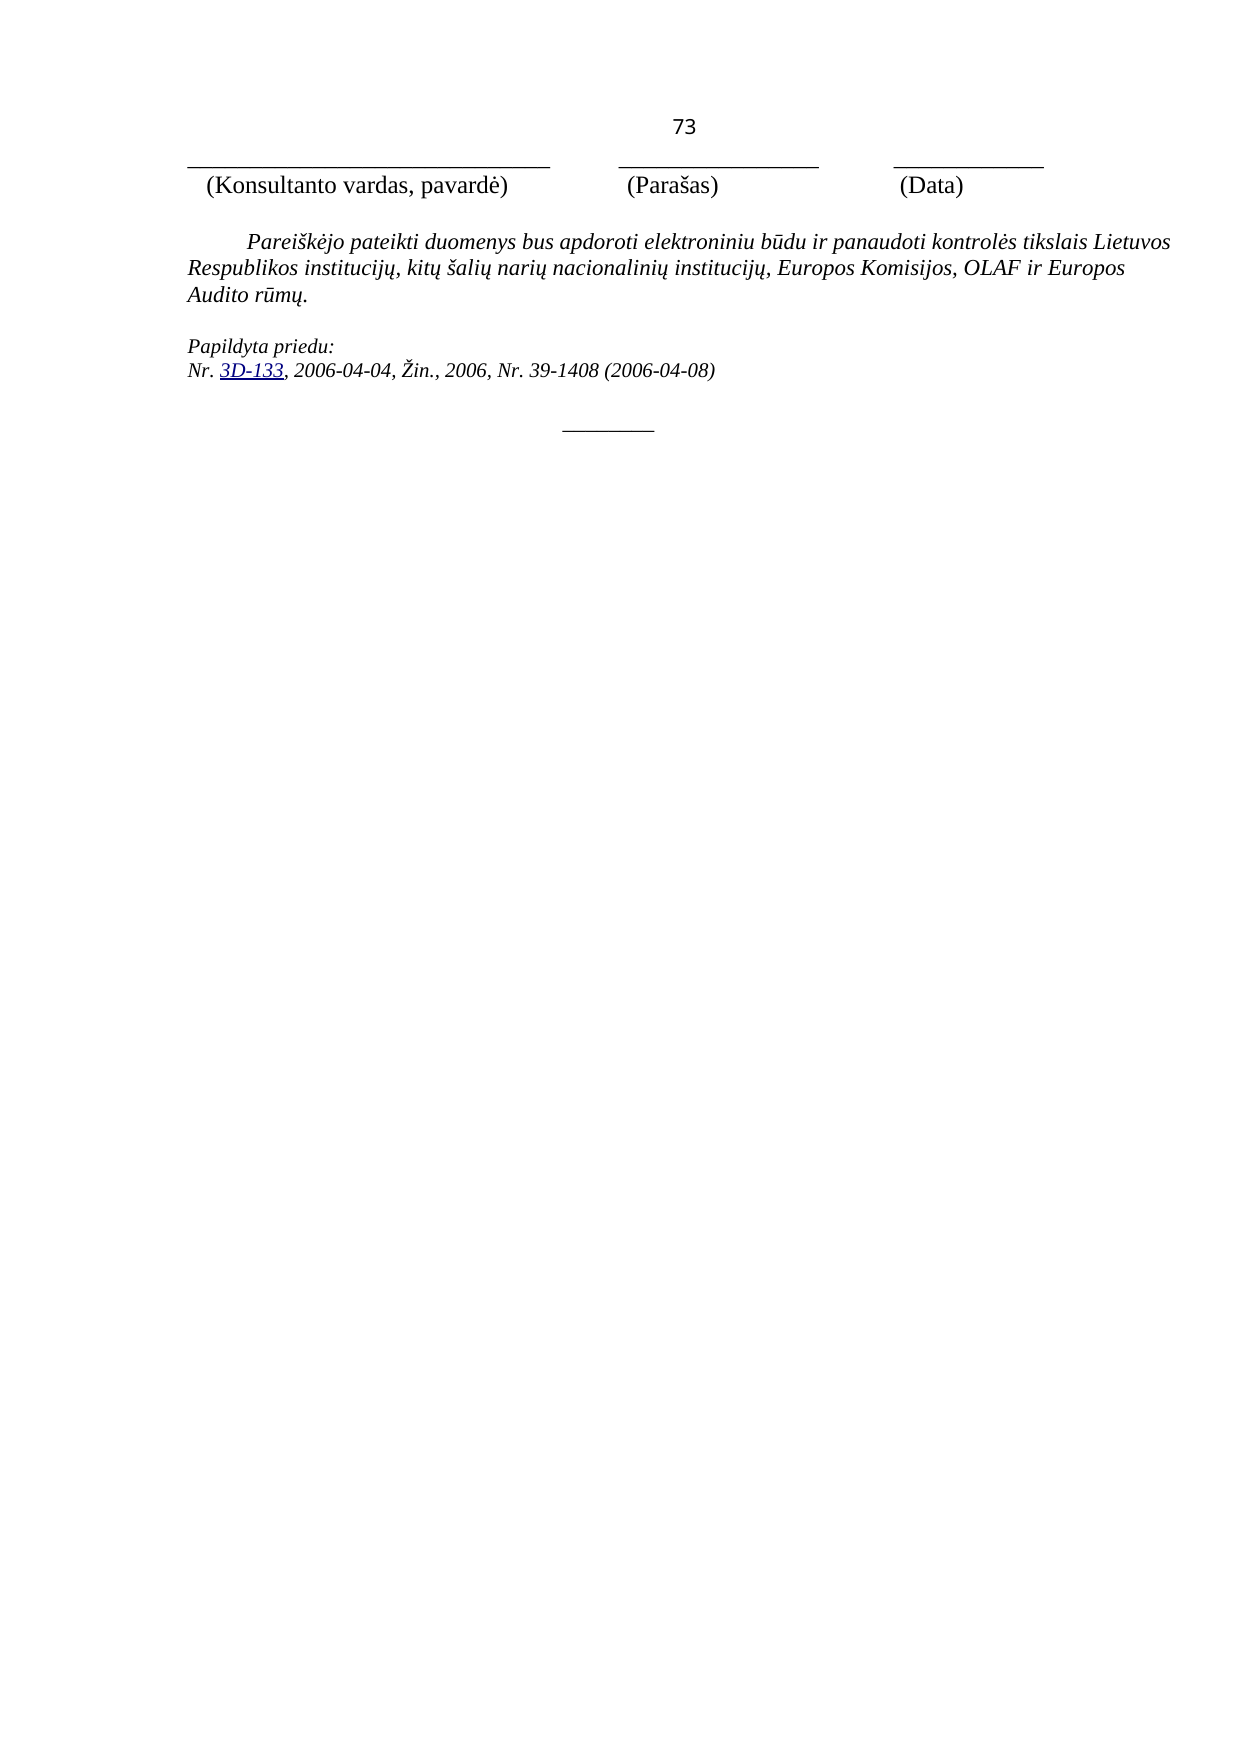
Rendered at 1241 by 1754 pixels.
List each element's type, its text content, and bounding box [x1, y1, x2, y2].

text ________ [487, 408, 1181, 434]
text Pareiškėjo pateikti duomenys bus apdoroti elektroniniu būdu ir panaudoti kontrolės tikslais Lietuvos Respublikos institucijų, kitų šalių narių nacionalinių institucijų, Europos Komisijos, OLAF ir Europos Audito rūmų. [187, 228, 1181, 307]
text _____________________________ ________________ ____________ [187, 142, 1181, 171]
text Nr. 3D-133, 2006-04-04, Žin., 2006, Nr. 39-1408 (2006-04-08) [187, 358, 1181, 382]
text (Konsultanto vardas, pavardė) (Parašas) (Data) [150, 171, 1181, 199]
text Papildyta priedu: [187, 333, 1181, 358]
